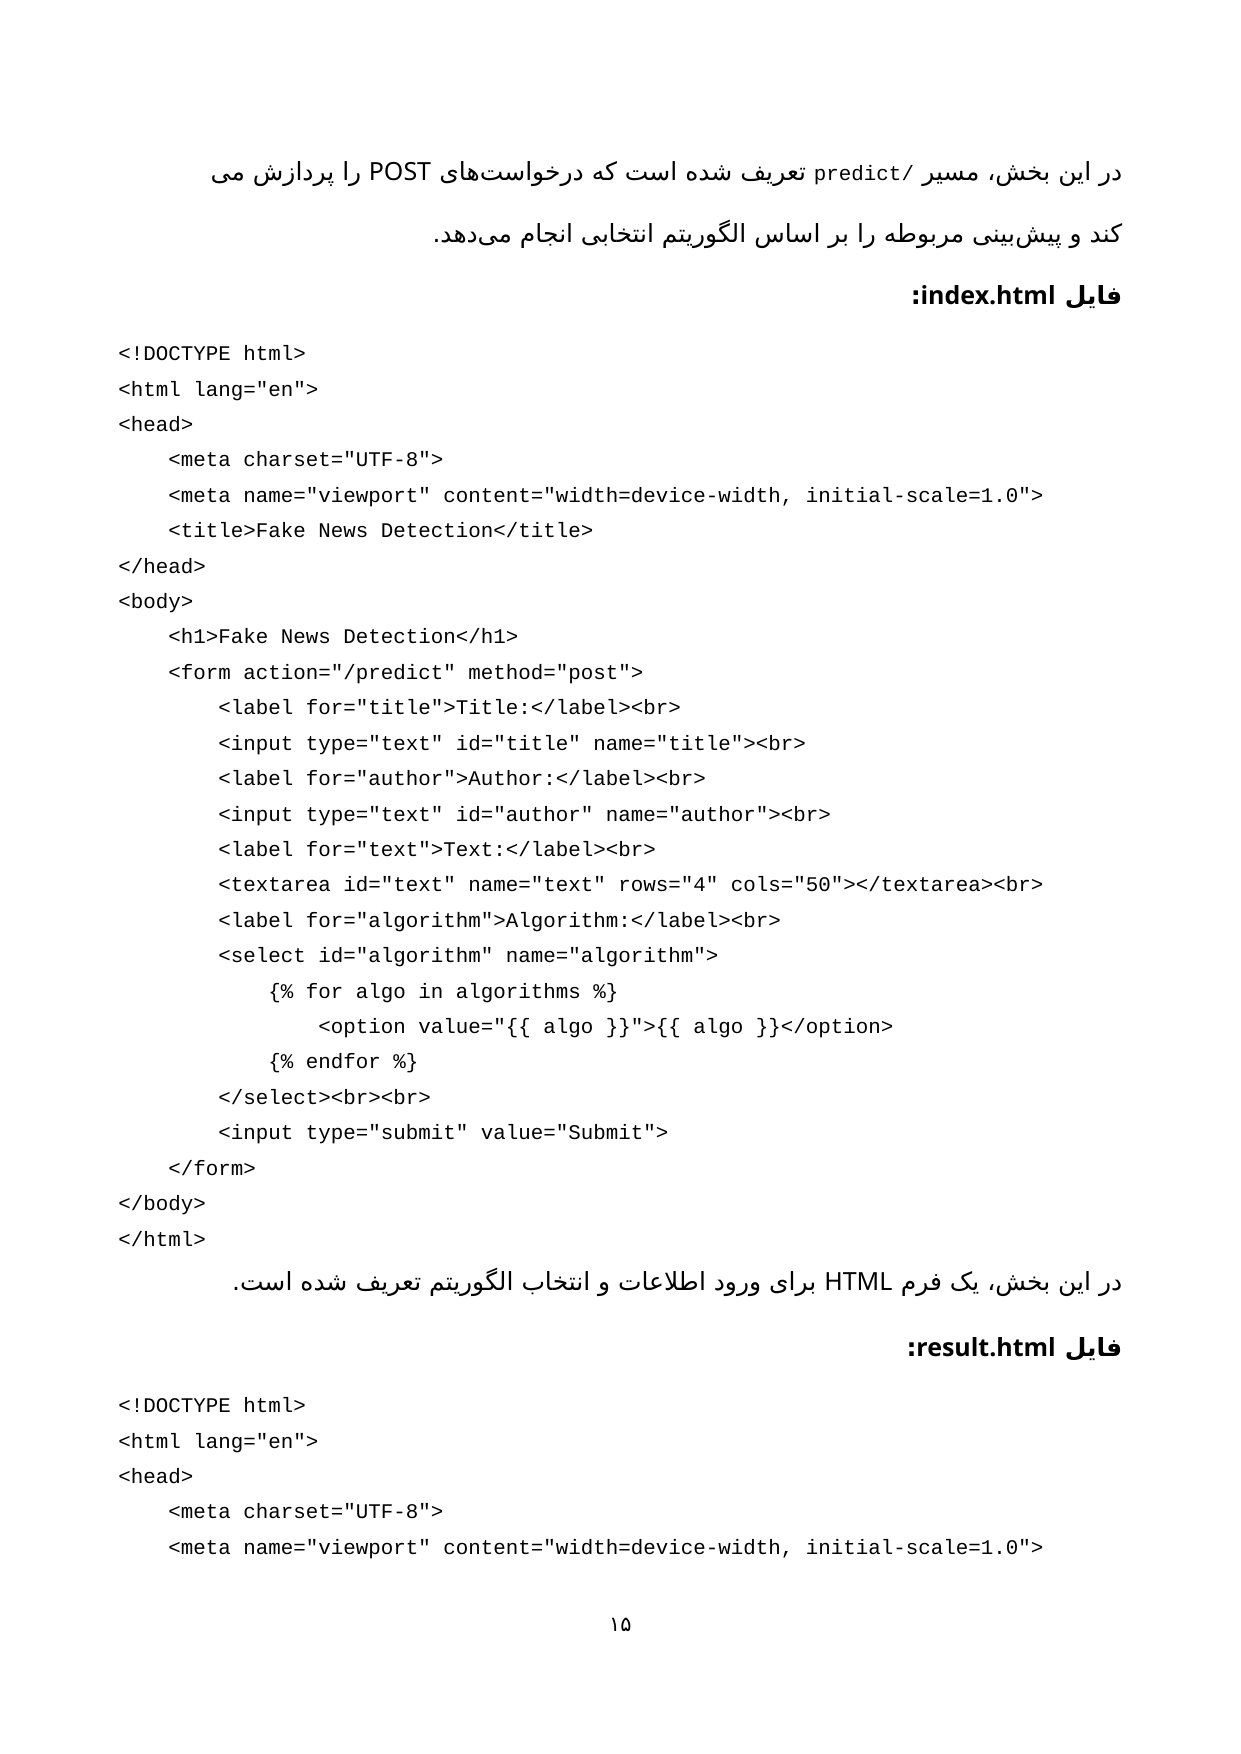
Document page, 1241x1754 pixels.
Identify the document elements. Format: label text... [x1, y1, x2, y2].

text <input type="submit" value="Submit"> [118, 1122, 1122, 1146]
text {% for algo in algorithms %} [118, 981, 1122, 1004]
text </head> [118, 556, 1122, 579]
text <label for="text">Text:</label><br> [118, 839, 1122, 863]
text فایل index.html: [118, 277, 1122, 312]
text <title>Fake News Detection</title> [118, 520, 1122, 544]
text <label for="algorithm">Algorithm:</label><br> [118, 910, 1122, 933]
text <html lang="en"> [118, 378, 1122, 402]
text فایل result.html: [118, 1329, 1122, 1364]
text </select><br><br> [118, 1087, 1122, 1111]
text <html lang="en"> [118, 1431, 1122, 1454]
text <meta charset="UTF-8"> [118, 1501, 1122, 1525]
text <textarea id="text" name="text" rows="4" cols="50"></textarea><br> [118, 874, 1122, 898]
text <!DOCTYPE html> [118, 343, 1122, 367]
text <input type="text" id="title" name="title"><br> [118, 733, 1122, 756]
text <form action="/predict" method="post"> [118, 662, 1122, 686]
text <meta name="viewport" content="width=device-width, initial-scale=1.0"> [118, 485, 1122, 508]
text <!DOCTYPE html> [118, 1395, 1122, 1419]
text <body> [118, 591, 1122, 615]
text </form> [118, 1158, 1122, 1181]
text {% endfor %} [118, 1051, 1122, 1075]
text <head> [118, 414, 1122, 438]
text <label for="title">Title:</label><br> [118, 697, 1122, 721]
text <select id="algorithm" name="algorithm"> [118, 945, 1122, 969]
text در این بخش، یک فرم HTML برای ورود اطلاعات و انتخاب الگوریتم تعریف شده است. [118, 1264, 1122, 1298]
text <h1>Fake News Detection</h1> [118, 626, 1122, 650]
text در این بخش، مسیر /predict تعریف شده است که درخواست‌های POST را پردازش می‌ [118, 153, 1122, 188]
text <option value="{{ algo }}">{{ algo }}</option> [118, 1016, 1122, 1040]
text <meta charset="UTF-8"> [118, 449, 1122, 473]
text <input type="text" id="author" name="author"><br> [118, 803, 1122, 827]
text <label for="author">Author:</label><br> [118, 768, 1122, 792]
text <head> [118, 1466, 1122, 1490]
text </body> [118, 1193, 1122, 1217]
text <meta name="viewport" content="width=device-width, initial-scale=1.0"> [118, 1537, 1122, 1561]
text </html> [118, 1228, 1122, 1252]
text کند و پیش‌بینی مربوطه را بر اساس الگوریتم انتخابی انجام می‌دهد. [118, 219, 1122, 248]
